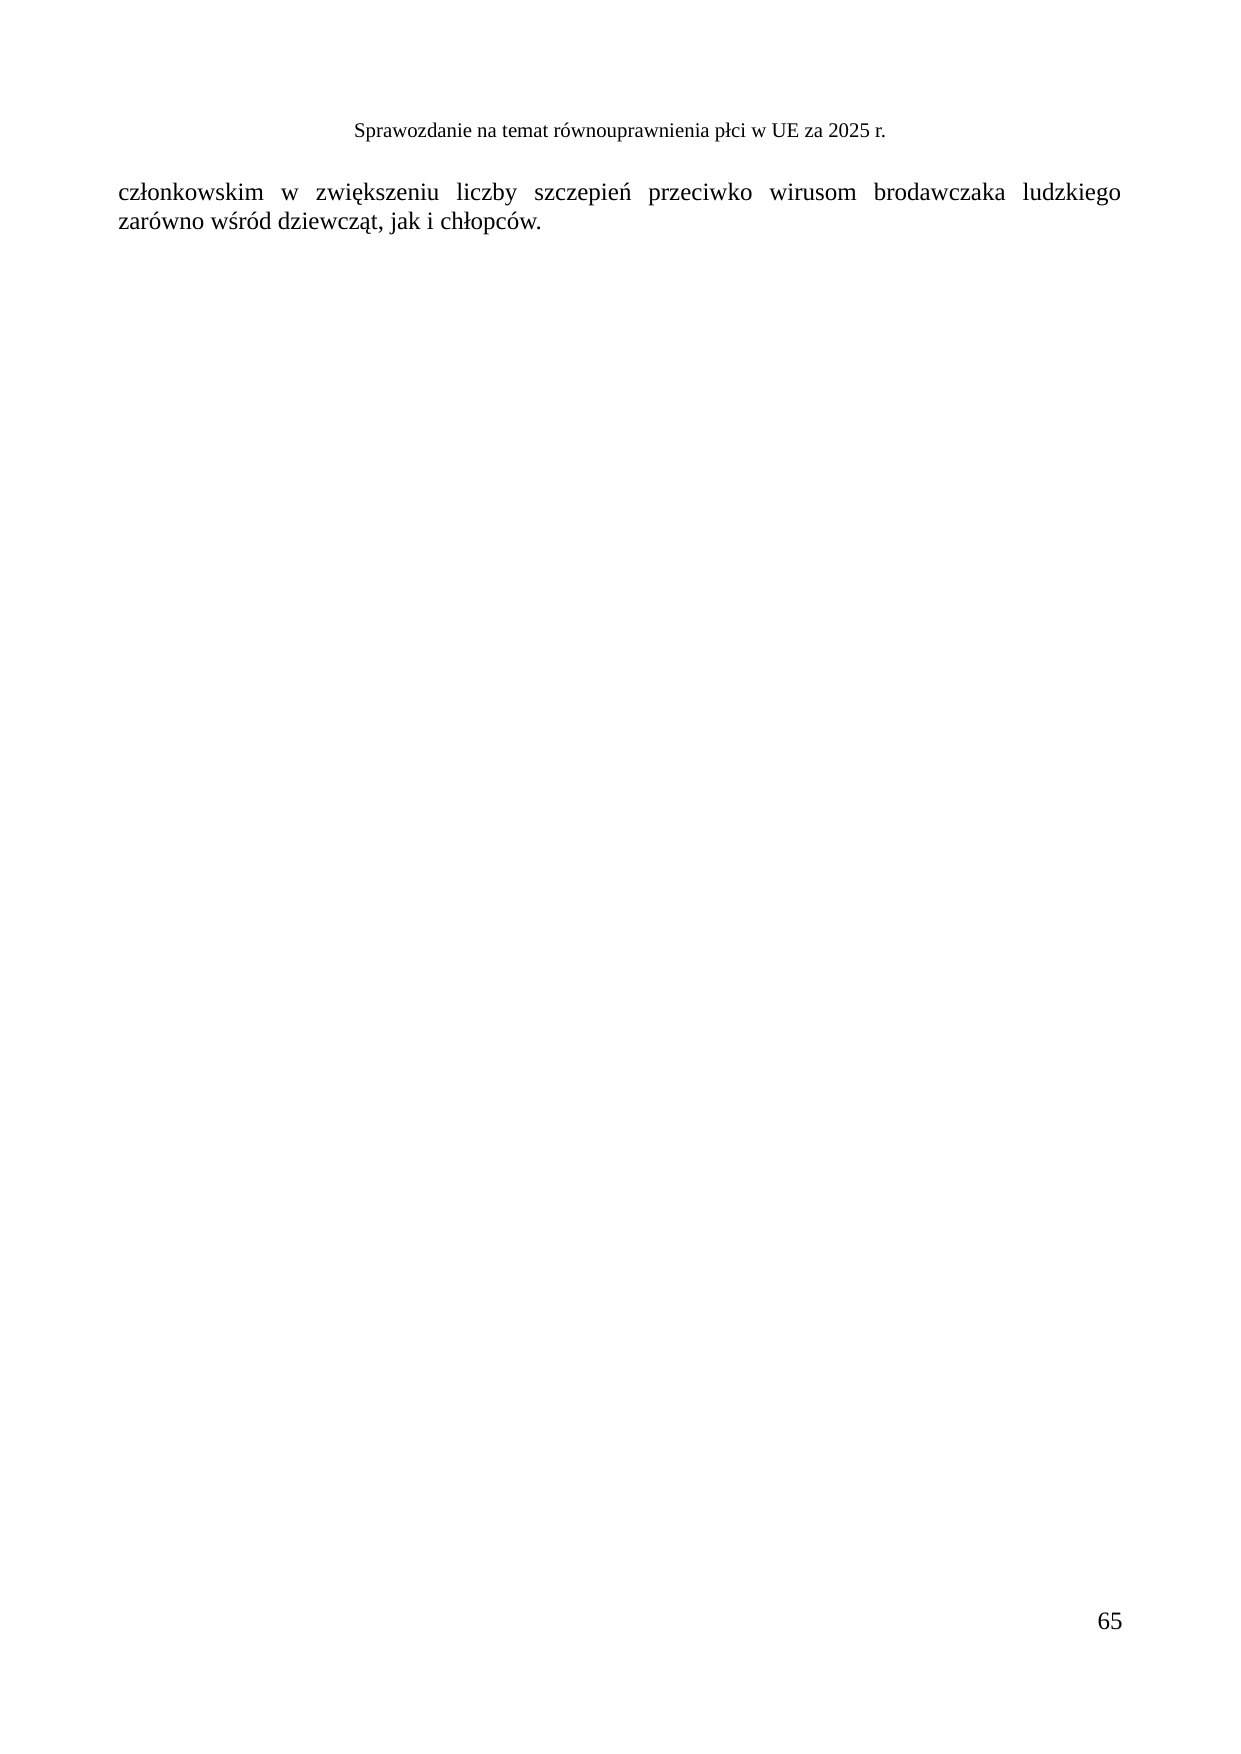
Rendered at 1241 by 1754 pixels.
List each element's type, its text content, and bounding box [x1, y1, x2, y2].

text członkowskim w zwiększeniu liczby szczepień przeciwko wirusom brodawczaka ludzkiego zarówno wśród dziewcząt, jak i chłopców. [118, 177, 1122, 234]
